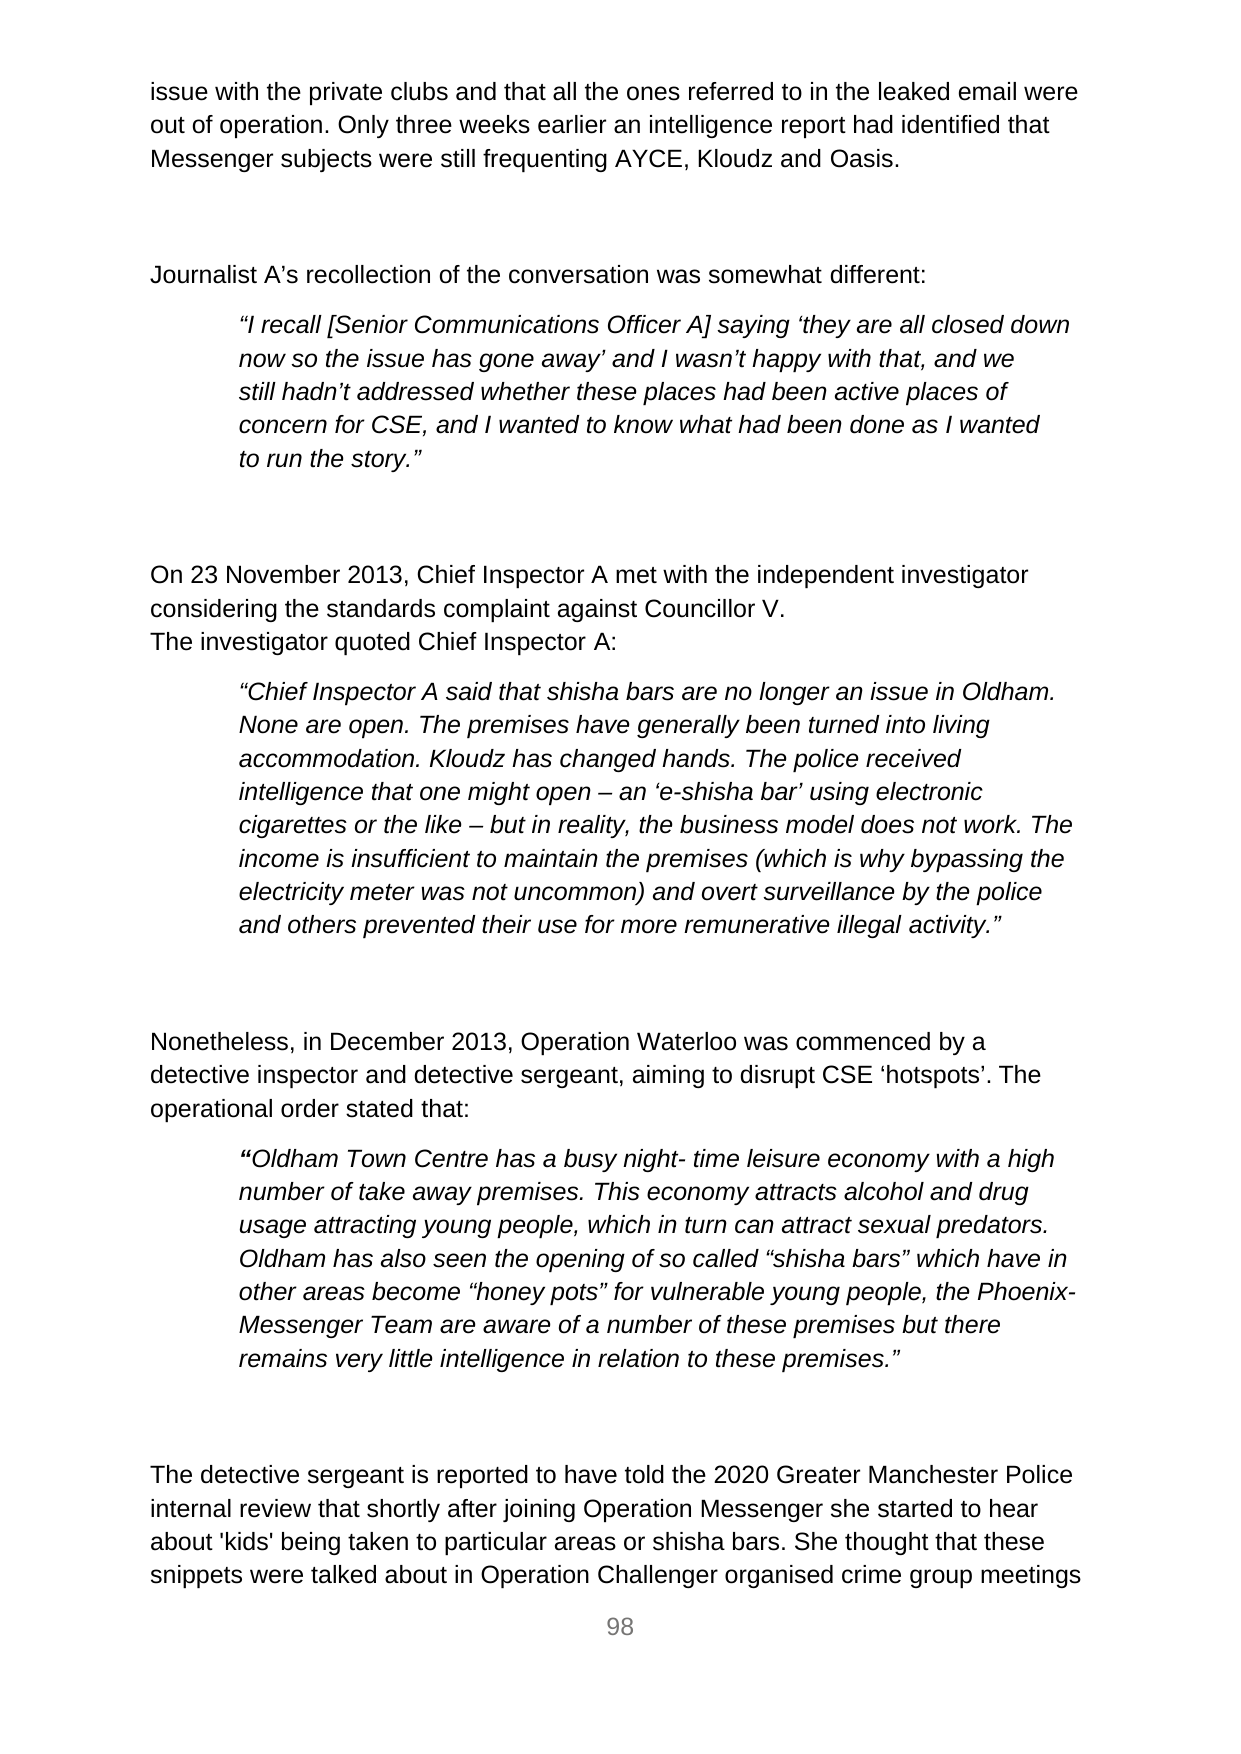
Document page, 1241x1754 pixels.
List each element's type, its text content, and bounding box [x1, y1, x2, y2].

text On 23 November 2013, Chief Inspector A met with the independent investigator considering the standards complaint against Councillor V. The investigator quoted Chief Inspector A: [150, 557, 1090, 657]
text Journalist A’s recollection of the conversation was somewhat different: [150, 257, 1090, 291]
text issue with the private clubs and that all the ones referred to in the leaked email were out of operation. Only three weeks earlier an intelligence report had identified that Messenger subjects were still frequenting AYCE, Kloudz and Oasis. [150, 74, 1090, 174]
text “Oldham Town Centre has a busy night- time leisure economy with a high number of take away premises. This economy attracts alcohol and drug usage attracting young people, which in turn can attract sexual predators. Oldham has also seen the opening of so called “shisha bars” which have in other areas become “honey pots” for vulnerable young people, the Phoenix-Messenger Team are aware of a number of these premises but there remains very little intelligence in relation to these premises.” [239, 1141, 1090, 1374]
text Nonetheless, in December 2013, Operation Waterloo was commenced by a detective inspector and detective sergeant, aiming to disrupt CSE ‘hotspots’. The operational order stated that: [150, 1024, 1090, 1124]
text The detective sergeant is reported to have told the 2020 Greater Manchester Police internal review that shortly after joining Operation Messenger she started to hear about 'kids' being taken to particular areas or shisha bars. She thought that these snippets were talked about in Operation Challenger organised crime group meetings [150, 1457, 1090, 1591]
text “I recall [Senior Communications Officer A] saying ‘they are all closed down now so the issue has gone away’ and I wasn’t happy with that, and we still hadn’t addressed whether these places had been active places of concern for CSE, and I wanted to know what had been done as I wanted to run the story.” [239, 307, 1090, 474]
text “Chief Inspector A said that shisha bars are no longer an issue in Oldham. None are open. The premises have generally been turned into living accommodation. Kloudz has changed hands. The police received intelligence that one might open – an ‘e-shisha bar’ using electronic cigarettes or the like – but in reality, the business model does not work. The income is insufficient to maintain the premises (which is why bypassing the electricity meter was not uncommon) and overt surveillance by the police and others prevented their use for more remunerative illegal activity.” [239, 674, 1090, 941]
